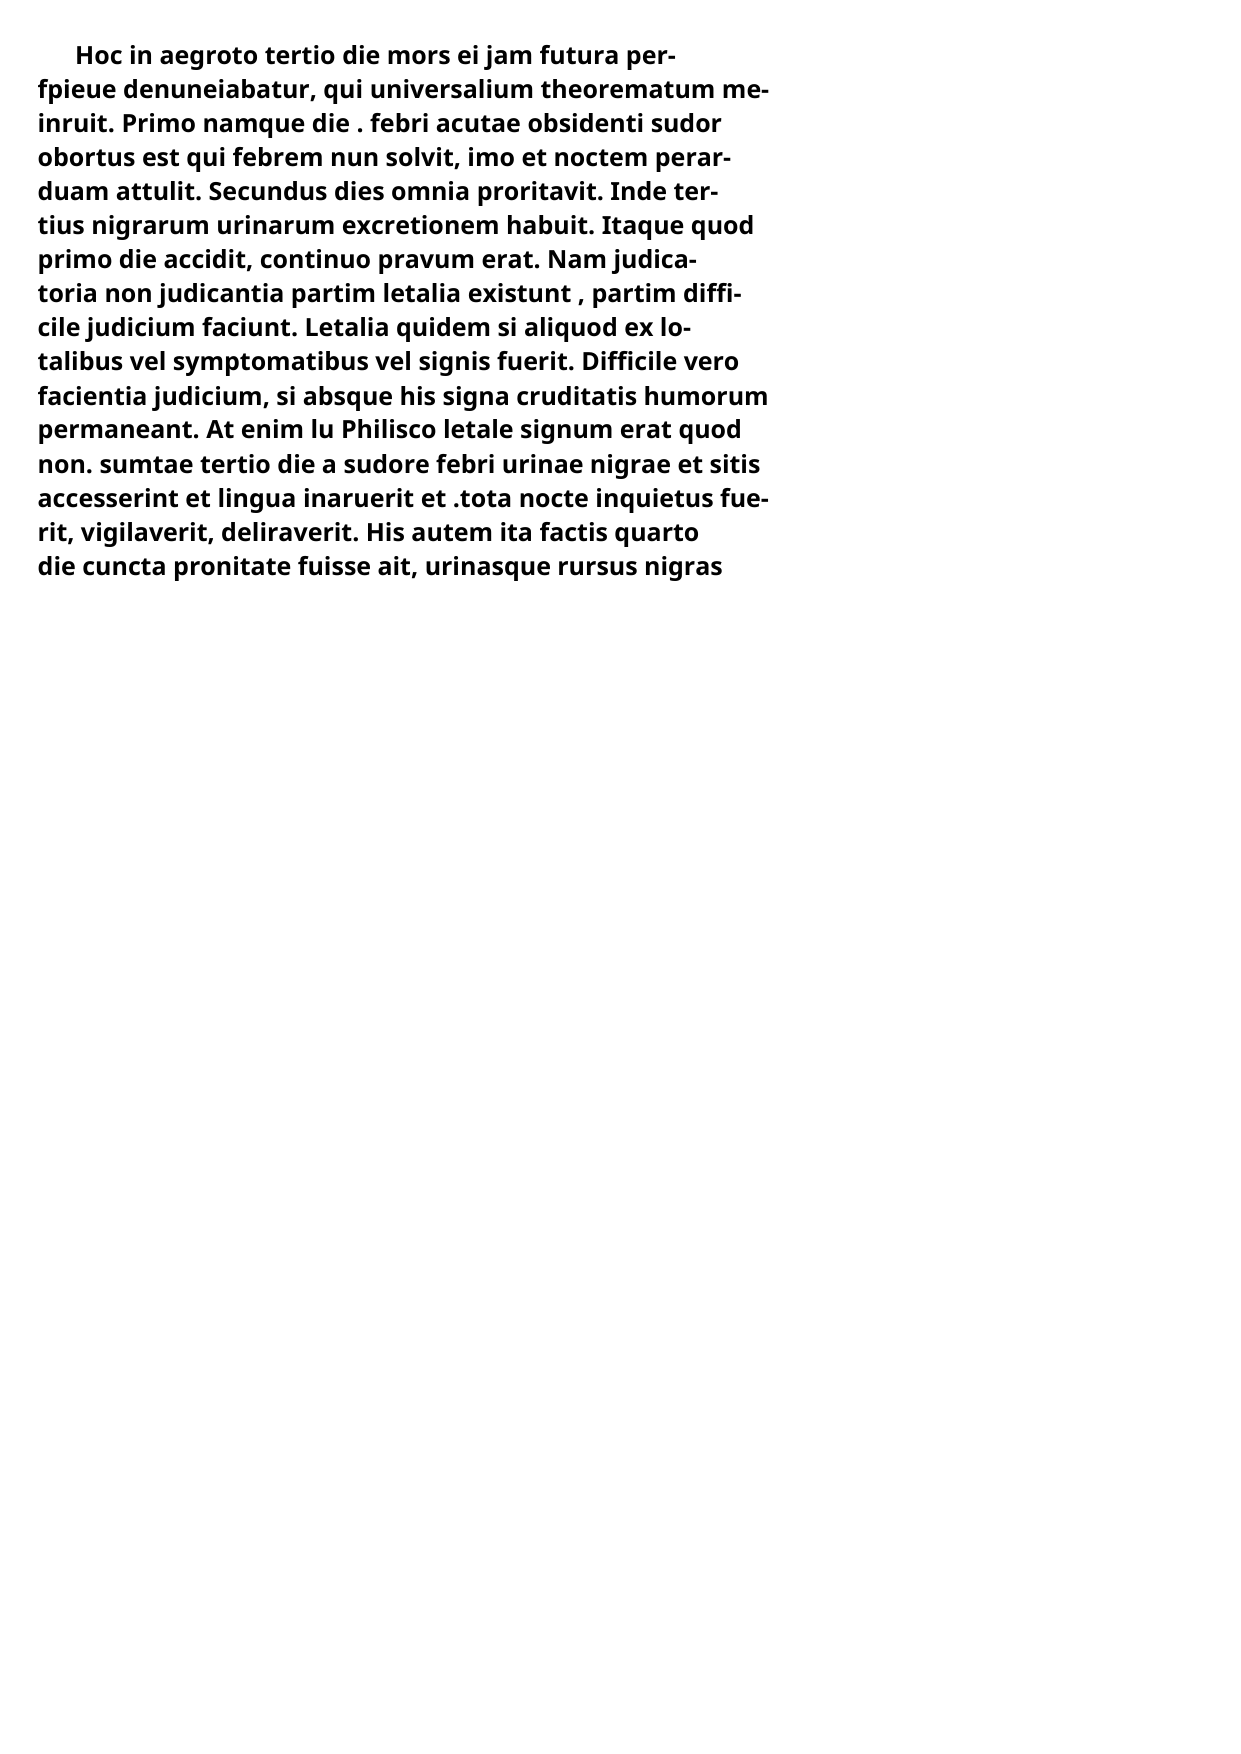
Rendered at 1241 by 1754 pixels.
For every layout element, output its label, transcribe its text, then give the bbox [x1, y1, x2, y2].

text Hoc in aegroto tertio die mors ei jam futura per- fpieue denuneiabatur, qui universalium theorematum me- inruit. Primo namque die . febri acutae obsidenti sudor obortus est qui febrem nun solvit, imo et noctem perar- duam attulit. Secundus dies omnia proritavit. Inde ter- tius nigrarum urinarum excretionem habuit. Itaque quod primo die accidit, continuo pravum erat. Nam judica- toria non judicantia partim letalia existunt , partim diffi- cile judicium faciunt. Letalia quidem si aliquod ex lo- talibus vel symptomatibus vel signis fuerit. Difficile vero facientia judicium, si absque his signa cruditatis humorum permaneant. At enim lu Philisco letale signum erat quod non. sumtae tertio die a sudore febri urinae nigrae et sitis accesserint et lingua inaruerit et .tota nocte inquietus fue- rit, vigilaverit, deliraverit. His autem ita factis quarto die cuncta pronitate fuisse ait, urinasque rursus nigras [37, 37, 1203, 582]
